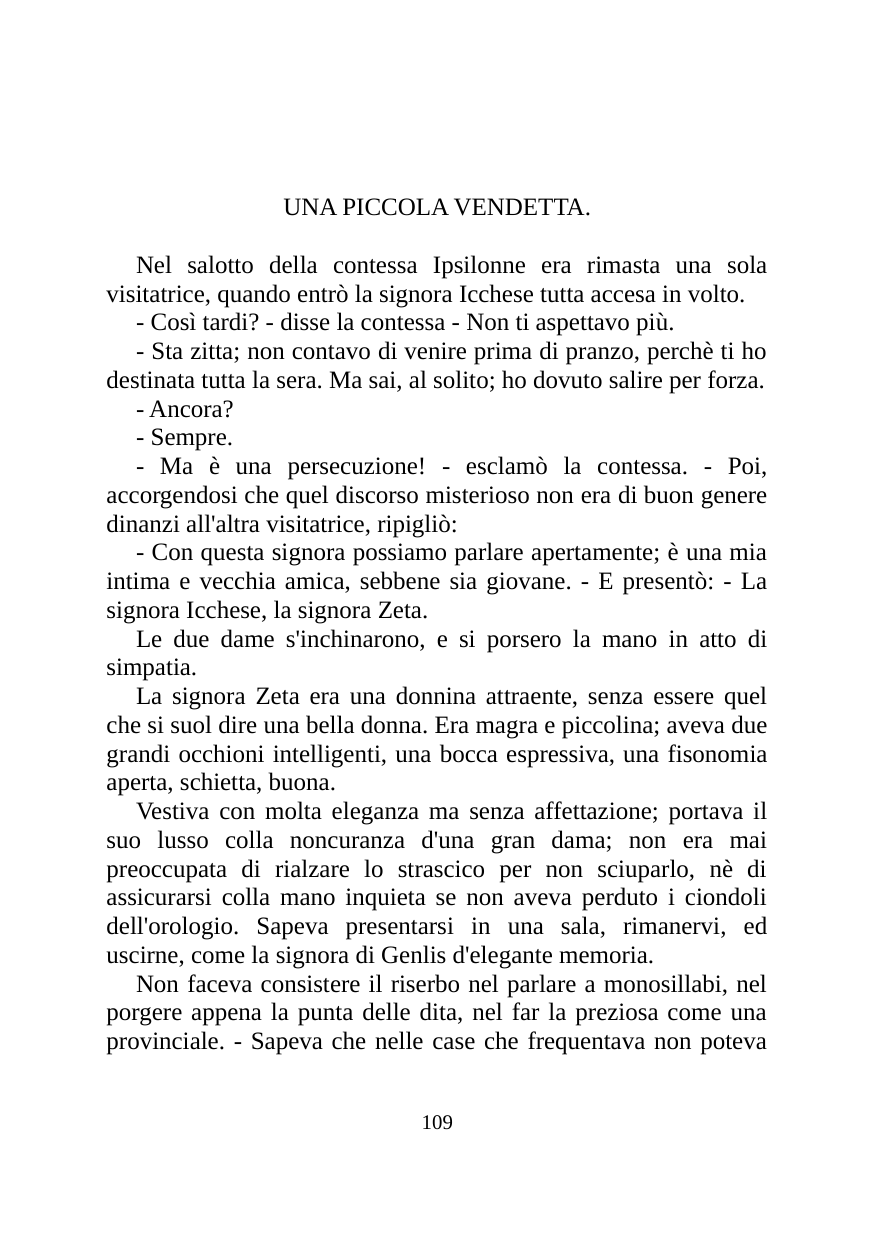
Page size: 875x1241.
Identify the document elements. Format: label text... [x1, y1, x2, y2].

text Le due dame s'inchinarono, e si porsero la mano in atto di simpatia. [106, 624, 768, 681]
text - Ma è una persecuzione! - esclamò la contessa. - Poi, accorgendosi che quel discorso misterioso non era di buon genere dinanzi all'altra visitatrice, ripigliò: [106, 451, 768, 537]
text - Con questa signora possiamo parlare apertamente; è una mia intima e vecchia amica, sebbene sia giovane. - E presentò: - La signora Icchese, la signora Zeta. [106, 537, 768, 624]
text Nel salotto della contessa Ipsilonne era rimasta una sola visitatrice, quando entrò la signora Icchese tutta accesa in volto. [106, 250, 768, 307]
text - Ancora? [106, 394, 768, 422]
text UNA PICCOLA VENDETTA. [106, 192, 768, 221]
text Non faceva consistere il riserbo nel parlare a monosillabi, nel porgere appena la punta delle dita, nel far la preziosa come una provinciale. - Sapeva che nelle case che frequentava non poteva [106, 969, 768, 1055]
text Vestiva con molta eleganza ma senza affettazione; portava il suo lusso colla noncuranza d'una gran dama; non era mai preoccupata di rialzare lo strascico per non sciuparlo, nè di assicurarsi colla mano inquieta se non aveva perduto i ciondoli dell'orologio. Sapeva presentarsi in una sala, rimanervi, ed uscirne, come la signora di Genlis d'elegante memoria. [106, 796, 768, 969]
text - Sta zitta; non contavo di venire prima di pranzo, perchè ti ho destinata tutta la sera. Ma sai, al solito; ho dovuto salire per forza. [106, 336, 768, 394]
text La signora Zeta era una donnina attraente, senza essere quel che si suol dire una bella donna. Era magra e piccolina; aveva due grandi occhioni intelligenti, una bocca espressiva, una fisonomia aperta, schietta, buona. [106, 681, 768, 796]
text - Così tardi? - disse la contessa - Non ti aspettavo più. [106, 307, 768, 336]
text - Sempre. [106, 422, 768, 451]
